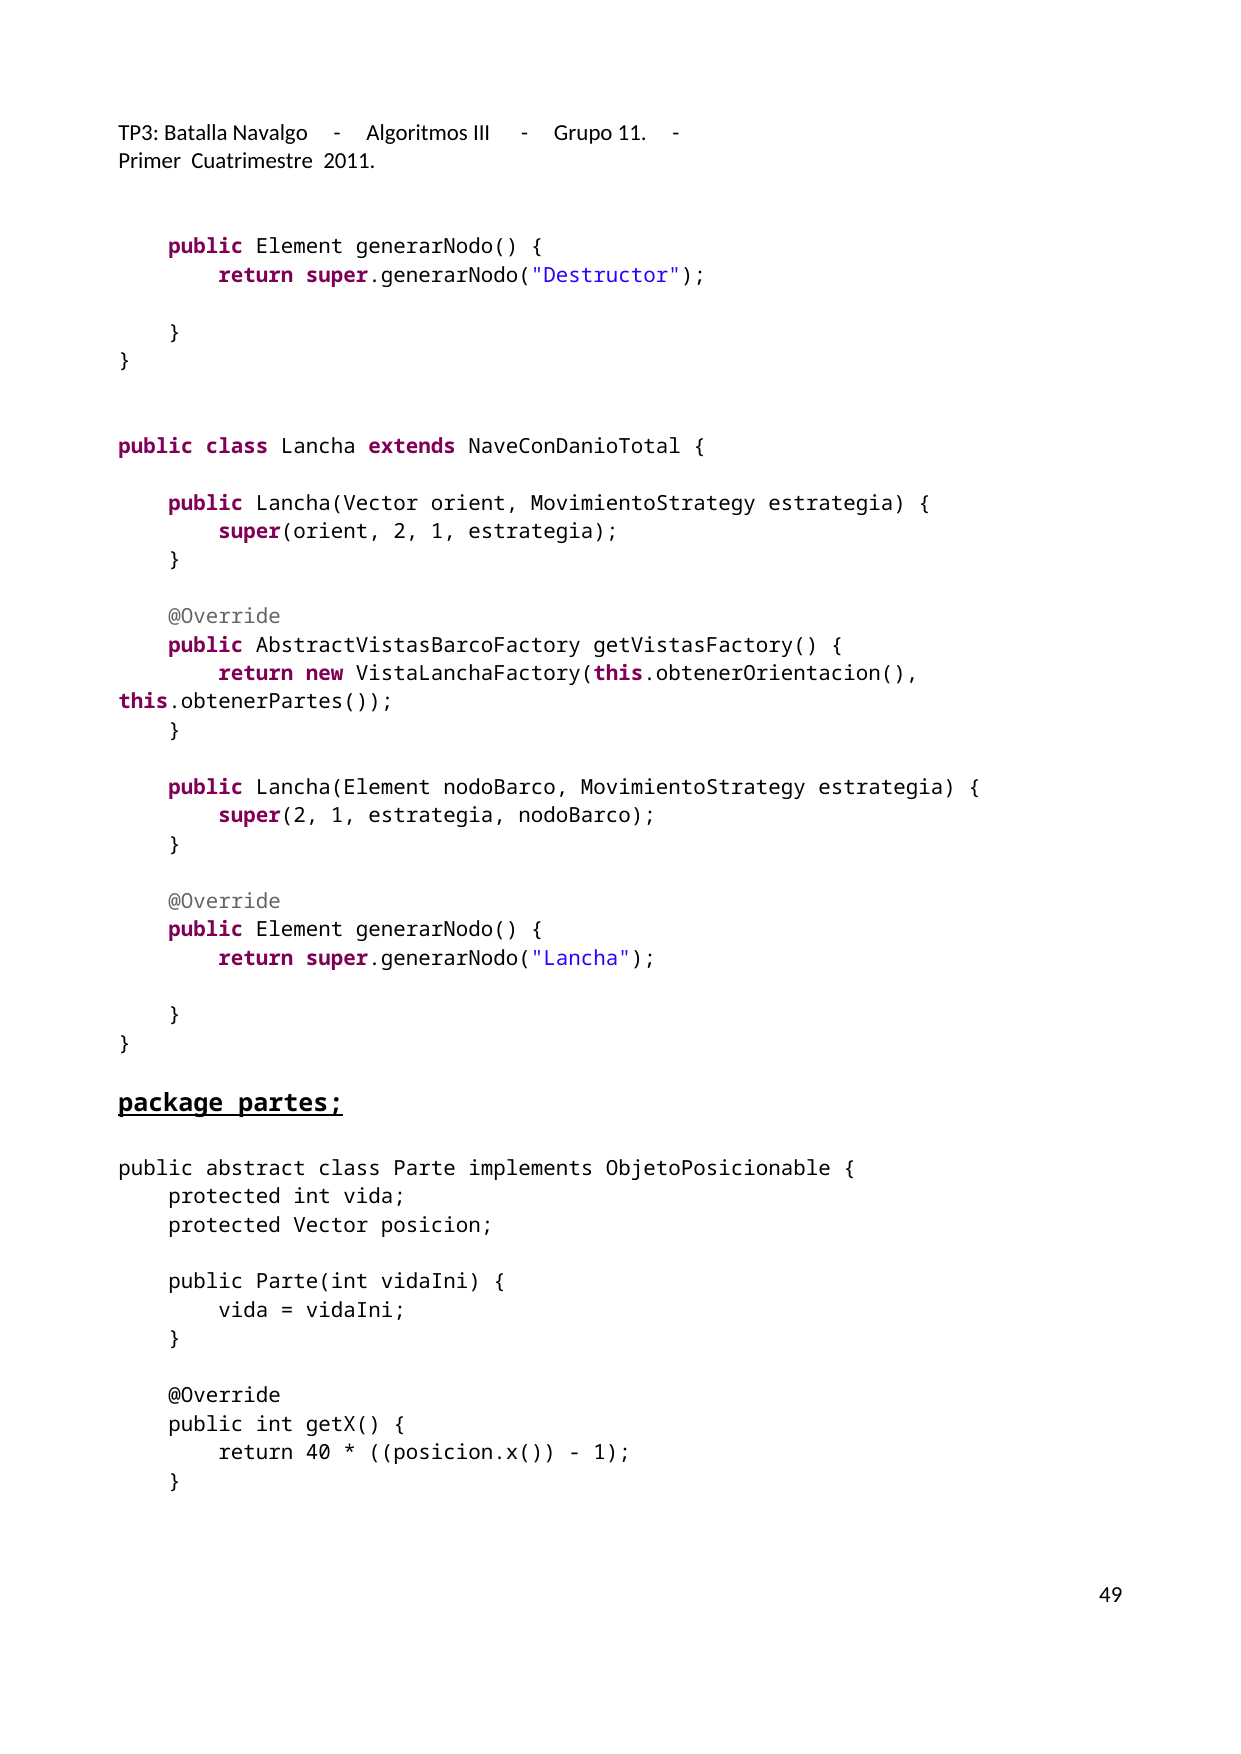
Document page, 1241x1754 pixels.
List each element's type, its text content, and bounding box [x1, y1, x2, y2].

text @Override [118, 886, 1122, 914]
text @Override [118, 1380, 1122, 1409]
text vida = vidaIni; [118, 1295, 1122, 1323]
text public Element generarNodo() { [118, 914, 1122, 943]
text super(orient, 2, 1, estrategia); [118, 516, 1122, 544]
text public Lancha(Vector orient, MovimientoStrategy estrategia) { [118, 488, 1122, 516]
text } [118, 317, 1122, 345]
text @Override [118, 601, 1122, 630]
text public Parte(int vidaIni) { [118, 1267, 1122, 1295]
text } [118, 1028, 1122, 1056]
text } [118, 345, 1122, 374]
text } [118, 715, 1122, 743]
text public class Lancha extends NaveConDanioTotal { [118, 431, 1122, 459]
text } [118, 999, 1122, 1028]
text } [118, 544, 1122, 573]
text return new VistaLanchaFactory(this.obtenerOrientacion(), this.obtenerPartes()); [118, 658, 1122, 715]
text return 40 * ((posicion.x()) - 1); [118, 1437, 1122, 1466]
text } [118, 1323, 1122, 1352]
text } [118, 1466, 1122, 1494]
text } [118, 829, 1122, 857]
text return super.generarNodo("Lancha"); [118, 943, 1122, 971]
text public Lancha(Element nodoBarco, MovimientoStrategy estrategia) { [118, 772, 1122, 800]
text return super.generarNodo("Destructor"); [118, 260, 1122, 288]
text public int getX() { [118, 1409, 1122, 1437]
text protected Vector posicion; [118, 1210, 1122, 1238]
text protected int vida; [118, 1181, 1122, 1210]
text public AbstractVistasBarcoFactory getVistasFactory() { [118, 630, 1122, 658]
text package partes; [118, 1085, 1122, 1119]
text super(2, 1, estrategia, nodoBarco); [118, 800, 1122, 829]
text public Element generarNodo() { [118, 232, 1122, 260]
text public abstract class Parte implements ObjetoPosicionable { [118, 1153, 1122, 1181]
